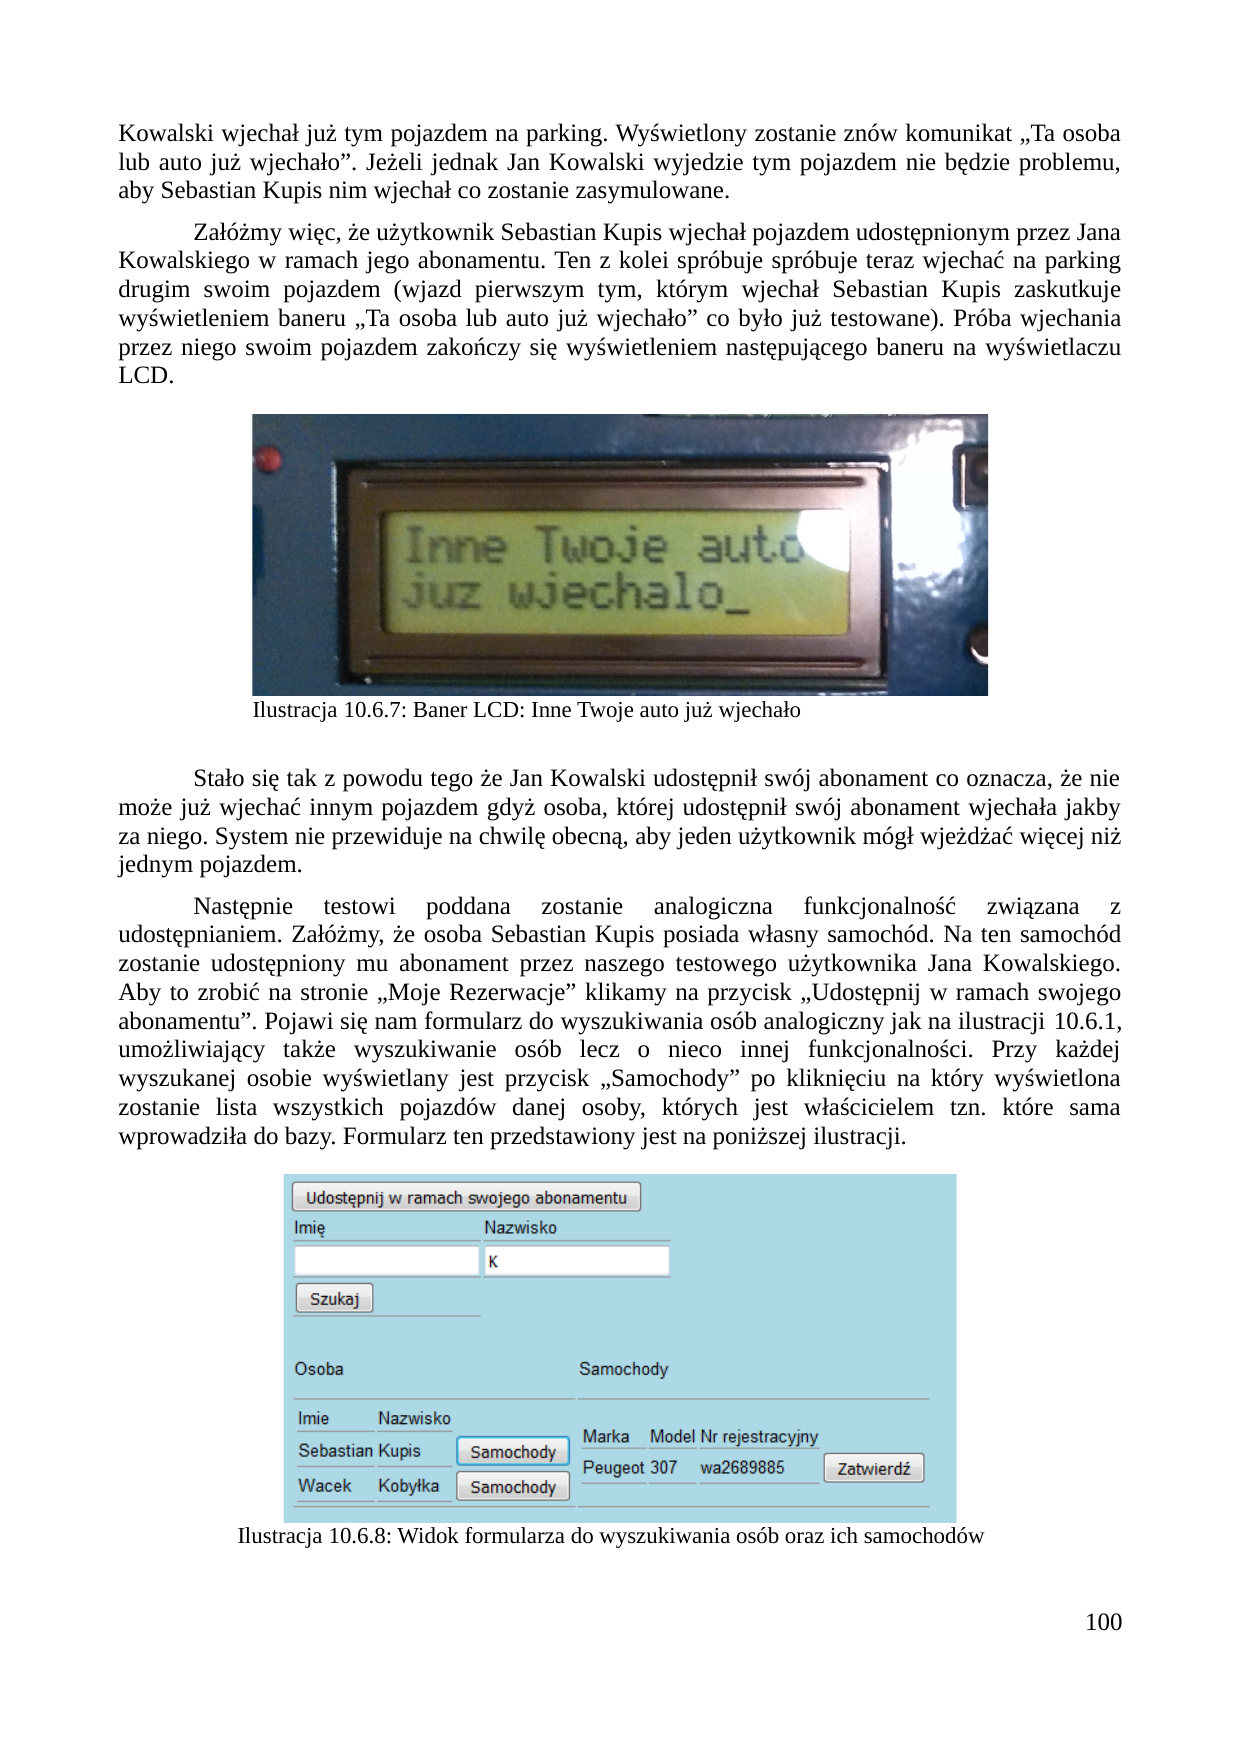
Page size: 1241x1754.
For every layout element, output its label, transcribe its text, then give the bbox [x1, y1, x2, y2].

text Ilustracja 10.6.7: Baner LCD: Inne Twoje auto już wjechało [252, 696, 988, 722]
text Następnie testowi poddana zostanie analogiczna funkcjonalność związana z udostępnianiem. Załóżmy, że osoba Sebastian Kupis posiada własny samochód. Na ten samochód zostanie udostępniony mu abonament przez naszego testowego użytkownika Jana Kowalskiego. Aby to zrobić na stronie „Moje Rezerwacje” klikamy na przycisk „Udostępnij w ramach swojego abonamentu”. Pojawi się nam formularz do wyszukiwania osób analogiczny jak na ilustracji 10.6.1, umożliwiający także wyszukiwanie osób lecz o nieco innej funkcjonalności. Przy każdej wyszukanej osobie wyświetlany jest przycisk „Samochody” po kliknięciu na który wyświetlona zostanie lista wszystkich pojazdów danej osoby, których jest właścicielem tzn. które sama wprowadziła do bazy. Formularz ten przedstawiony jest na poniższej ilustracji. [118, 891, 1122, 1149]
picture [252, 414, 989, 696]
text Stało się tak z powodu tego że Jan Kowalski udostępnił swój abonament co oznacza, że nie może już wjechać innym pojazdem gdyż osoba, której udostępnił swój abonament wjechała jakby za niego. System nie przewiduje na chwilę obecną, aby jeden użytkownik mógł wjeżdżać więcej niż jednym pojazdem. [118, 763, 1122, 878]
text Kowalski wjechał już tym pojazdem na parking. Wyświetlony zostanie znów komunikat „Ta osoba lub auto już wjechało”. Jeżeli jednak Jan Kowalski wyjedzie tym pojazdem nie będzie problemu, aby Sebastian Kupis nim wjechał co zostanie zasymulowane. [118, 118, 1122, 204]
picture [283, 1174, 957, 1523]
text Załóżmy więc, że użytkownik Sebastian Kupis wjechał pojazdem udostępnionym przez Jana Kowalskiego w ramach jego abonamentu. Ten z kolei spróbuje spróbuje teraz wjechać na parking drugim swoim pojazdem (wjazd pierwszym tym, którym wjechał Sebastian Kupis zaskutkuje wyświetleniem baneru „Ta osoba lub auto już wjechało” co było już testowane). Próba wjechania przez niego swoim pojazdem zakończy się wyświetleniem następującego baneru na wyświetlaczu LCD. [118, 217, 1122, 389]
text Ilustracja 10.6.8: Widok formularza do wyszukiwania osób oraz ich samochodów [237, 1174, 1003, 1548]
